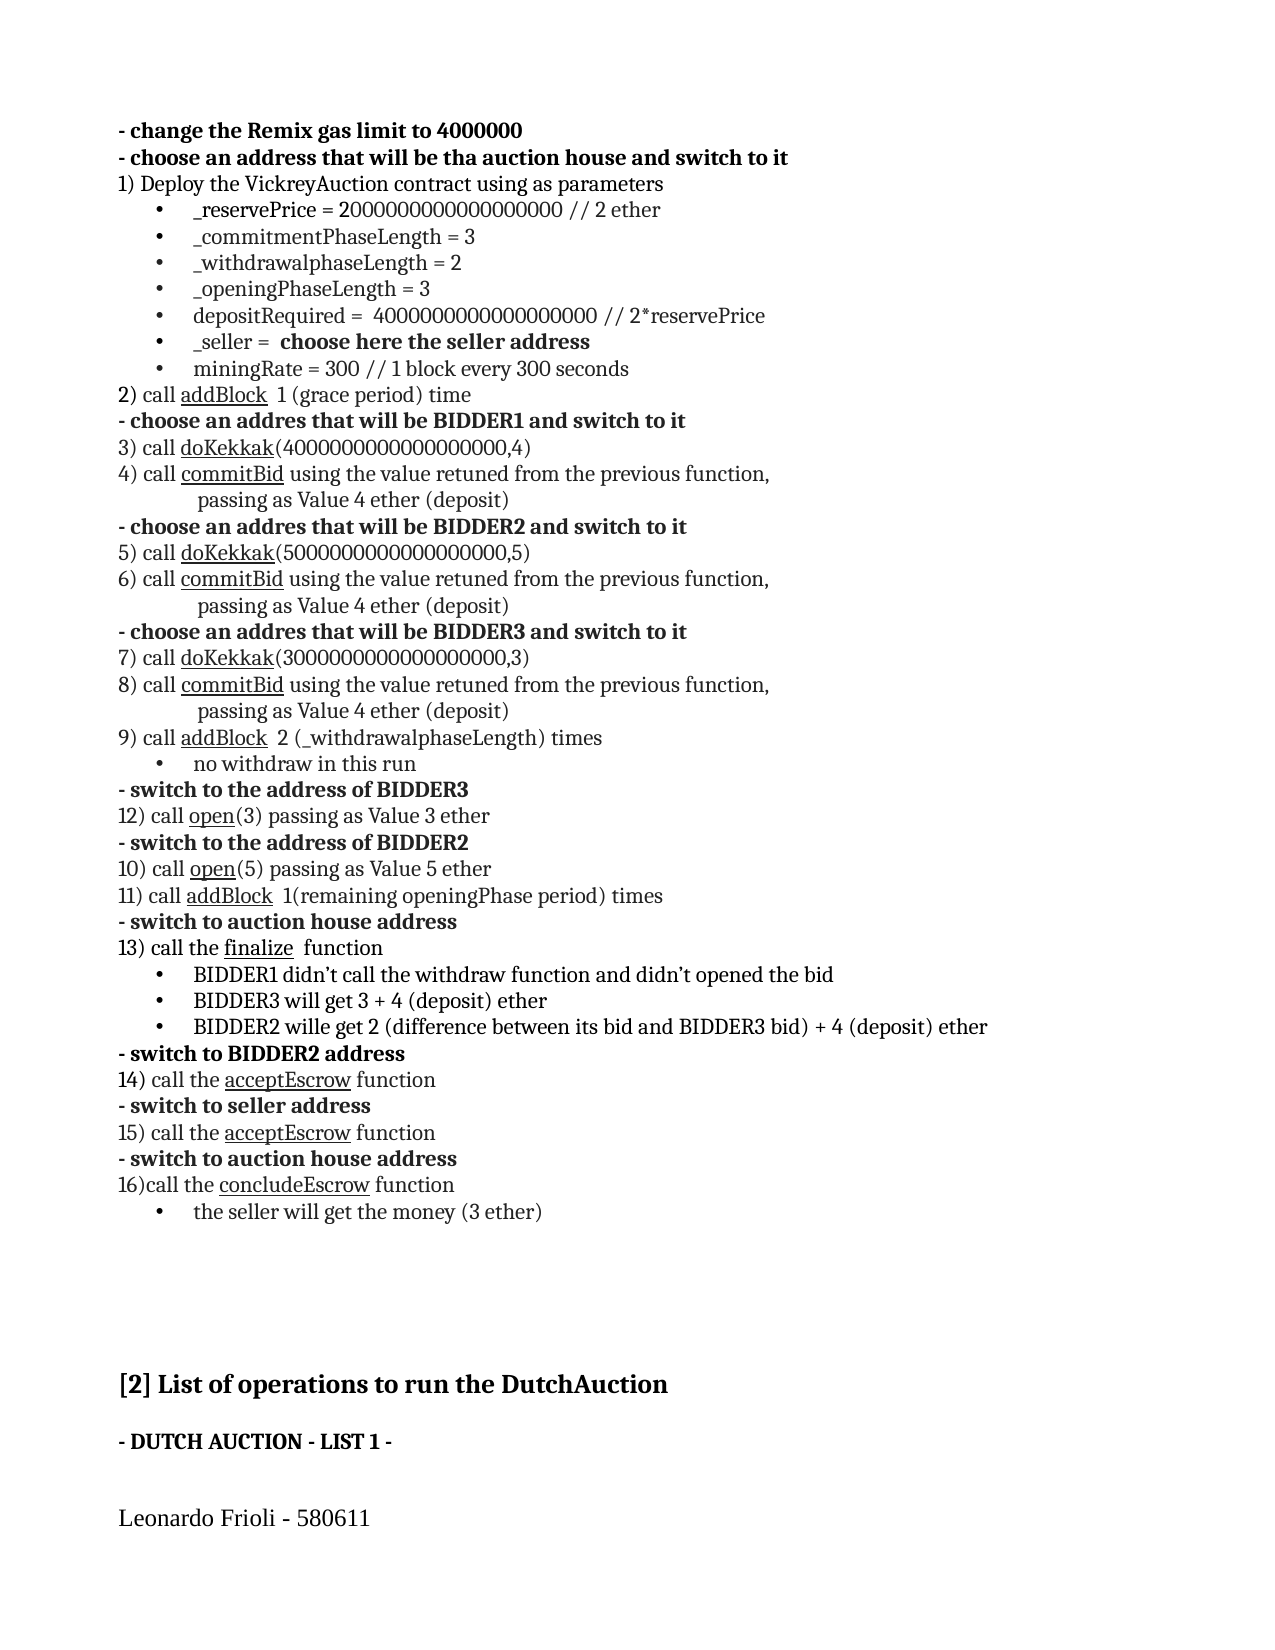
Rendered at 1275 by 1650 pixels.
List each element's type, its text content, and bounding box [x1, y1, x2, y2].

text 16)call the concludeEscrow function [118, 1172, 1157, 1199]
list BIDDER1 didn’t call the withdraw function and didn’t opened the bid [156, 961, 1157, 988]
list the seller will get the money (3 ether) [156, 1199, 1157, 1225]
text passing as Value 4 ether (deposit) [118, 487, 1157, 513]
list _seller = choose here the seller address [156, 329, 1157, 355]
text - switch to BIDDER2 address [118, 1041, 1157, 1067]
text - choose an addres that will be BIDDER3 and switch to it [118, 619, 1157, 645]
text 13) call the finalize function [118, 935, 1157, 961]
list _reservePrice = 2000000000000000000 // 2 ether [156, 197, 1157, 223]
text - switch to auction house address [118, 909, 1157, 935]
text 4) call commitBid using the value retuned from the previous function, [118, 461, 1157, 487]
text 2) call addBlock 1 (grace period) time [118, 382, 1157, 408]
text [2] List of operations to run the DutchAuction [118, 1369, 1157, 1400]
text passing as Value 4 ether (deposit) [118, 592, 1157, 619]
text 12) call open(3) passing as Value 3 ether [118, 803, 1157, 830]
text - choose an addres that will be BIDDER1 and switch to it [118, 408, 1157, 434]
text - DUTCH AUCTION - LIST 1 - [118, 1429, 1157, 1455]
text 9) call addBlock 2 (_withdrawalphaseLength) times [118, 724, 1157, 751]
text 11) call addBlock 1(remaining openingPhase period) times [118, 882, 1157, 909]
list depositRequired = 4000000000000000000 // 2*reservePrice [156, 303, 1157, 329]
text 1) Deploy the VickreyAuction contract using as parameters [118, 171, 1157, 197]
list BIDDER3 will get 3 + 4 (deposit) ether [156, 988, 1157, 1014]
text 15) call the acceptEscrow function [118, 1119, 1157, 1146]
text 14) call the acceptEscrow function [118, 1067, 1157, 1093]
text - switch to seller address [118, 1093, 1157, 1119]
text 7) call doKekkak(3000000000000000000,3) [118, 645, 1157, 672]
list _commitmentPhaseLength = 3 [156, 223, 1157, 250]
list miningRate = 300 // 1 block every 300 seconds [156, 355, 1157, 382]
list no withdraw in this run [156, 751, 1157, 777]
text - change the Remix gas limit to 4000000 [118, 118, 1157, 144]
text 5) call doKekkak(5000000000000000000,5) [118, 540, 1157, 566]
text 6) call commitBid using the value retuned from the previous function, [118, 566, 1157, 592]
text - choose an addres that will be BIDDER2 and switch to it [118, 513, 1157, 540]
list _openingPhaseLength = 3 [156, 276, 1157, 303]
text 10) call open(5) passing as Value 5 ether [118, 856, 1157, 882]
text - choose an address that will be tha auction house and switch to it [118, 144, 1157, 171]
list _withdrawalphaseLength = 2 [156, 250, 1157, 276]
text passing as Value 4 ether (deposit) [118, 698, 1157, 724]
list BIDDER2 wille get 2 (difference between its bid and BIDDER3 bid) + 4 (deposit) ether [156, 1014, 1157, 1041]
text - switch to the address of BIDDER2 [118, 830, 1157, 856]
text 3) call doKekkak(4000000000000000000,4) [118, 434, 1157, 461]
text - switch to the address of BIDDER3 [118, 777, 1157, 803]
text 8) call commitBid using the value retuned from the previous function, [118, 672, 1157, 698]
text - switch to auction house address [118, 1146, 1157, 1172]
